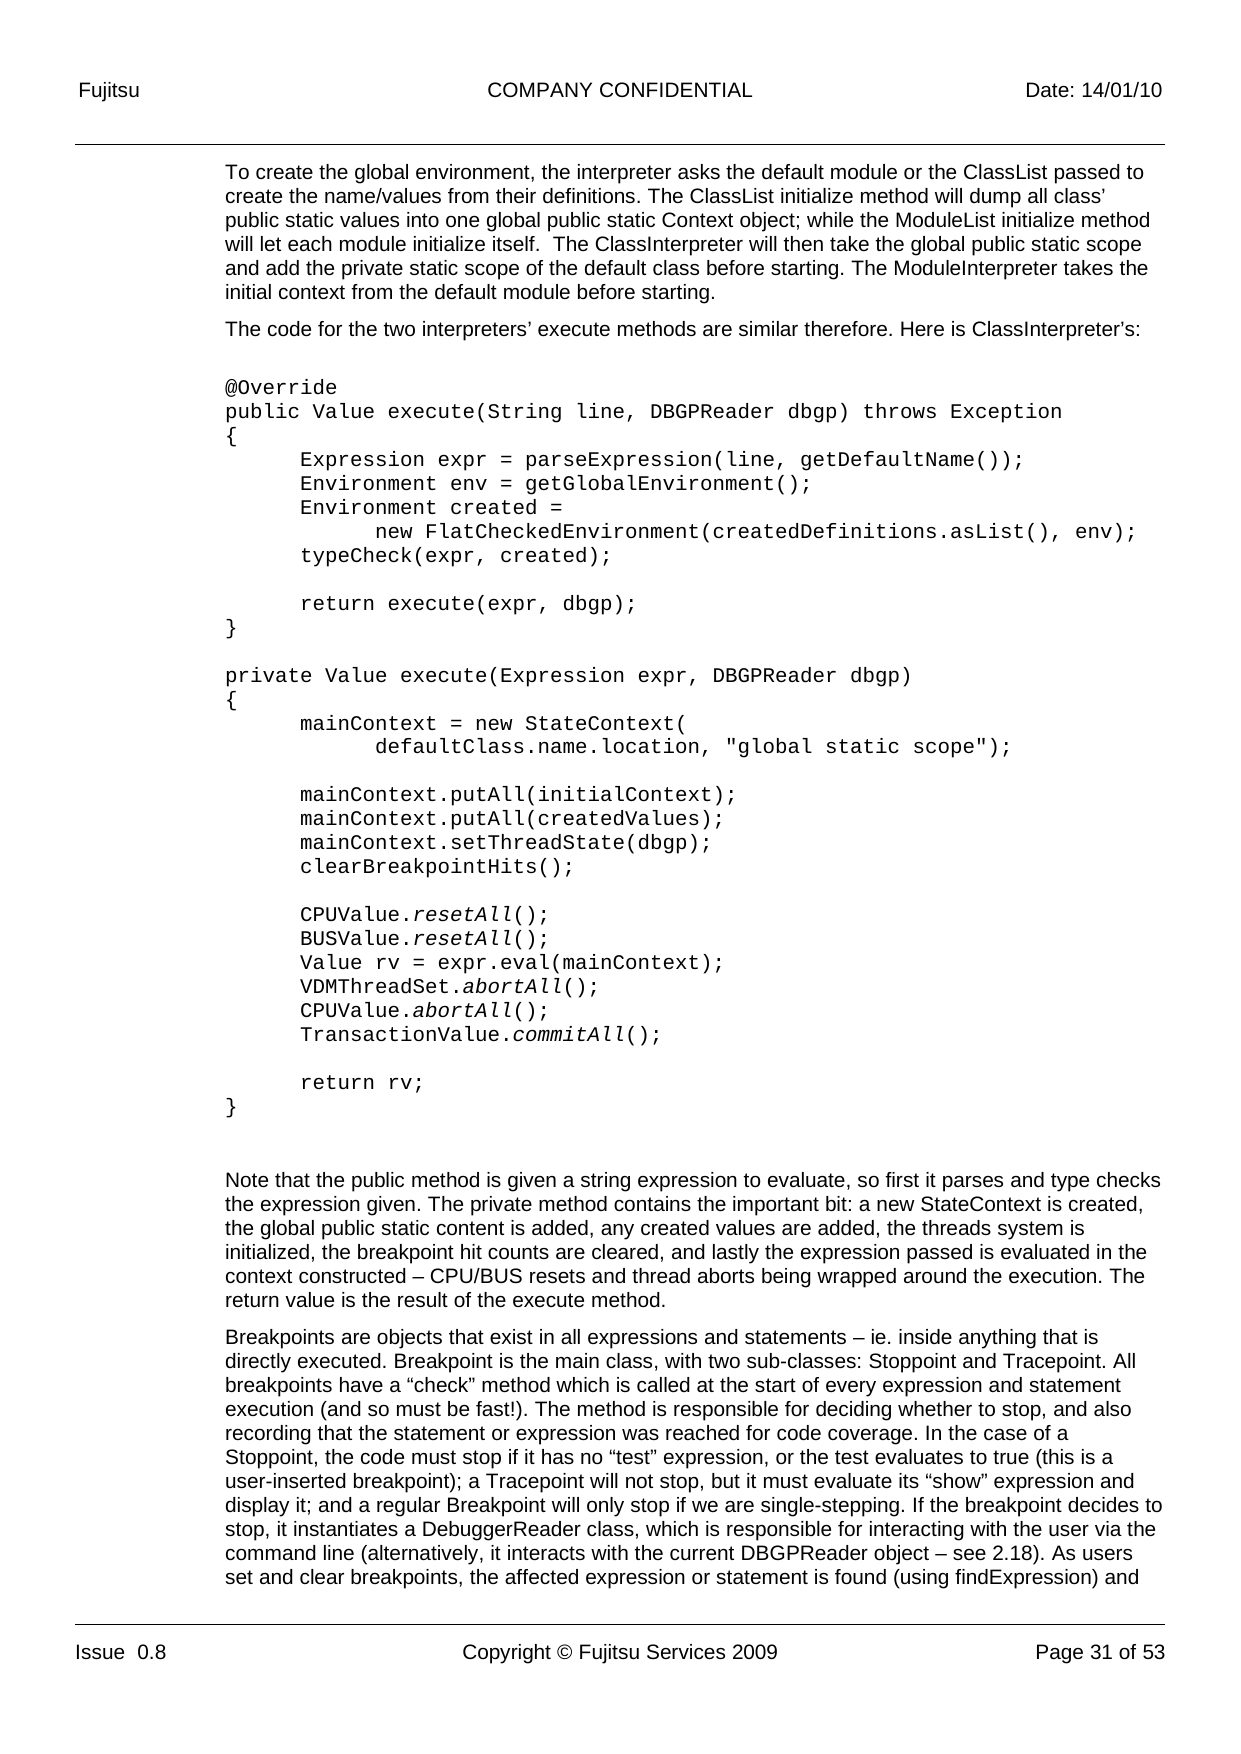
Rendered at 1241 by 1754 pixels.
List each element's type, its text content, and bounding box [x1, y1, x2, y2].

text Breakpoints are objects that exist in all expressions and statements – ie. inside anything that is directly executed. Breakpoint is the main class, with two sub-classes: Stoppoint and Tracepoint. All breakpoints have a “check” method which is called at the start of every expression and statement execution (and so must be fast!). The method is responsible for deciding whether to stop, and also recording that the statement or expression was reached for code coverage. In the case of a Stoppoint, the code must stop if it has no “test” expression, or the test evaluates to true (this is a user-inserted breakpoint); a Tracepoint will not stop, but it must evaluate its “show” expression and display it; and a regular Breakpoint will only stop if we are single-stepping. If the breakpoint decides to stop, it instantiates a DebuggerReader class, which is responsible for interacting with the user via the command line (alternatively, it interacts with the current DBGPReader object – see 2.18). As users set and clear breakpoints, the affected expression or statement is found (using findExpression) and [225, 1324, 1165, 1589]
text public Value execute(String line, DBGPReader dbgp) throws Exception [225, 401, 1165, 425]
text typeCheck(expr, created); [225, 545, 1165, 569]
text mainContext.putAll(initialContext); [225, 784, 1165, 808]
text mainContext = new StateContext( [225, 712, 1165, 736]
text @Override [225, 377, 1165, 401]
text TransactionValue.commitAll(); [225, 1024, 1165, 1048]
text To create the global environment, the interpreter asks the default module or the ClassList passed to create the name/values from their definitions. The ClassList initialize method will dump all class’ public static values into one global public static Context object; while the ModuleList initialize method will let each module initialize itself. The ClassInterpreter will then take the global public static scope and add the private static scope of the default class before starting. The ModuleInterpreter takes the initial context from the default module before starting. [225, 160, 1165, 304]
text The code for the two interpreters’ execute methods are similar therefore. Here is ClassInterpreter’s: [225, 317, 1165, 341]
text mainContext.setThreadState(dbgp); [225, 832, 1165, 856]
text Environment created = [225, 497, 1165, 521]
text private Value execute(Expression expr, DBGPReader dbgp) [225, 664, 1165, 688]
text return rv; [225, 1072, 1165, 1096]
text CPUValue.abortAll(); [225, 1000, 1165, 1024]
text } [225, 617, 1165, 641]
text { [225, 688, 1165, 712]
text VDMThreadSet.abortAll(); [225, 976, 1165, 1000]
text } [225, 1096, 1165, 1120]
text Expression expr = parseExpression(line, getDefaultName()); [225, 449, 1165, 473]
text Note that the public method is given a string expression to evaluate, so first it parses and type checks the expression given. The private method contains the important bit: a new StateContext is created, the global public static content is added, any created values are added, the threads system is initialized, the breakpoint hit counts are cleared, and lastly the expression passed is evaluated in the context constructed – CPU/BUS resets and thread aborts being wrapped around the execution. The return value is the result of the execute method. [225, 1168, 1165, 1312]
text return execute(expr, dbgp); [225, 593, 1165, 617]
text BUSValue.resetAll(); [225, 928, 1165, 952]
text new FlatCheckedEnvironment(createdDefinitions.asList(), env); [225, 521, 1165, 545]
text defaultClass.name.location, "global static scope"); [225, 736, 1165, 760]
text mainContext.putAll(createdValues); [225, 808, 1165, 832]
text { [225, 425, 1165, 449]
text CPUValue.resetAll(); [225, 904, 1165, 928]
text clearBreakpointHits(); [225, 856, 1165, 880]
text Environment env = getGlobalEnvironment(); [225, 473, 1165, 497]
text Value rv = expr.eval(mainContext); [225, 952, 1165, 976]
